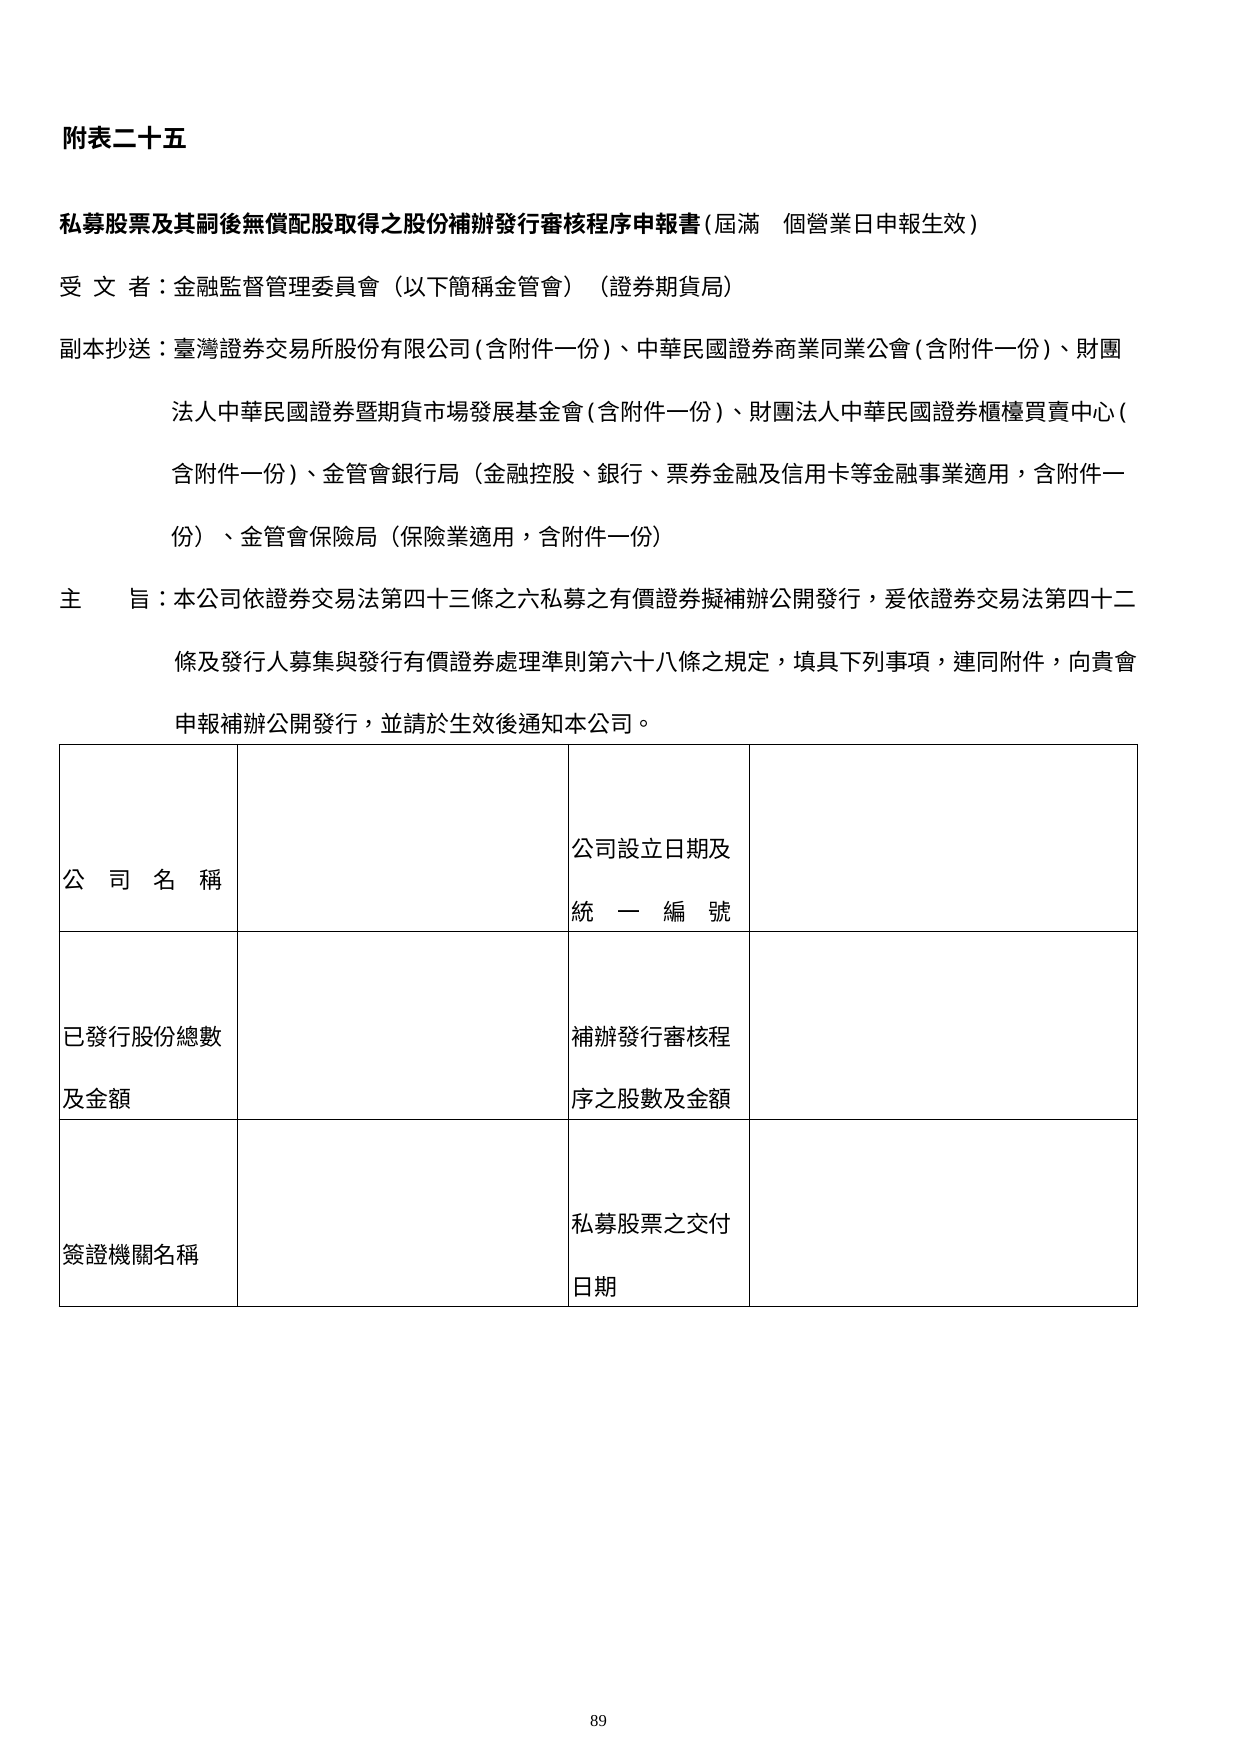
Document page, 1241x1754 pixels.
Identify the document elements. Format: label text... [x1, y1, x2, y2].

table_cell 補辦發行審核程序之股數及金額 [569, 932, 749, 1119]
table_header 公 司 名 稱 [60, 745, 237, 931]
table_cell [238, 932, 568, 1119]
table_cell [238, 1120, 568, 1306]
table_cell [750, 1120, 1137, 1306]
table_cell 簽證機關名稱 [60, 1120, 237, 1306]
table_header 公司設立日期及 統 一 編 號 [569, 745, 749, 931]
table_cell 私募股票之交付日期 [569, 1120, 749, 1306]
table_header [238, 745, 568, 931]
table_header [750, 745, 1137, 931]
table_cell 已發行股份總數及金額 [60, 932, 237, 1119]
text 副本抄送：臺灣證券交易所股份有限公司(含附件一份)、中華民國證券商業同業公會(含附件一份)、財團法人中華民國證券暨期貨市場發展基金會(含附件一份)、財團法人中華民國證券櫃檯買賣中心(含附件一份)、金管會銀行局（金融控股、銀行、票券金融及信用卡等金融事業適用，含附件一份）、金管會保險局（保險業適用，含附件一份） [59, 306, 1137, 556]
text 受 文 者：金融監督管理委員會（以下簡稱金管會）（證券期貨局） [59, 244, 1137, 306]
text 私募股票及其嗣後無償配股取得之股份補辦發行審核程序申報書(屆滿 個營業日申報生效) [59, 181, 1137, 244]
text 附表二十五 [59, 119, 1137, 155]
table_cell [750, 932, 1137, 1119]
text 主 旨：本公司依證券交易法第四十三條之六私募之有價證券擬補辦公開發行，爰依證券交易法第四十二條及發行人募集與發行有價證券處理準則第六十八條之規定，填具下列事項，連同附件，向貴會申報補辦公開發行，並請於生效後通知本公司。 [59, 556, 1137, 744]
